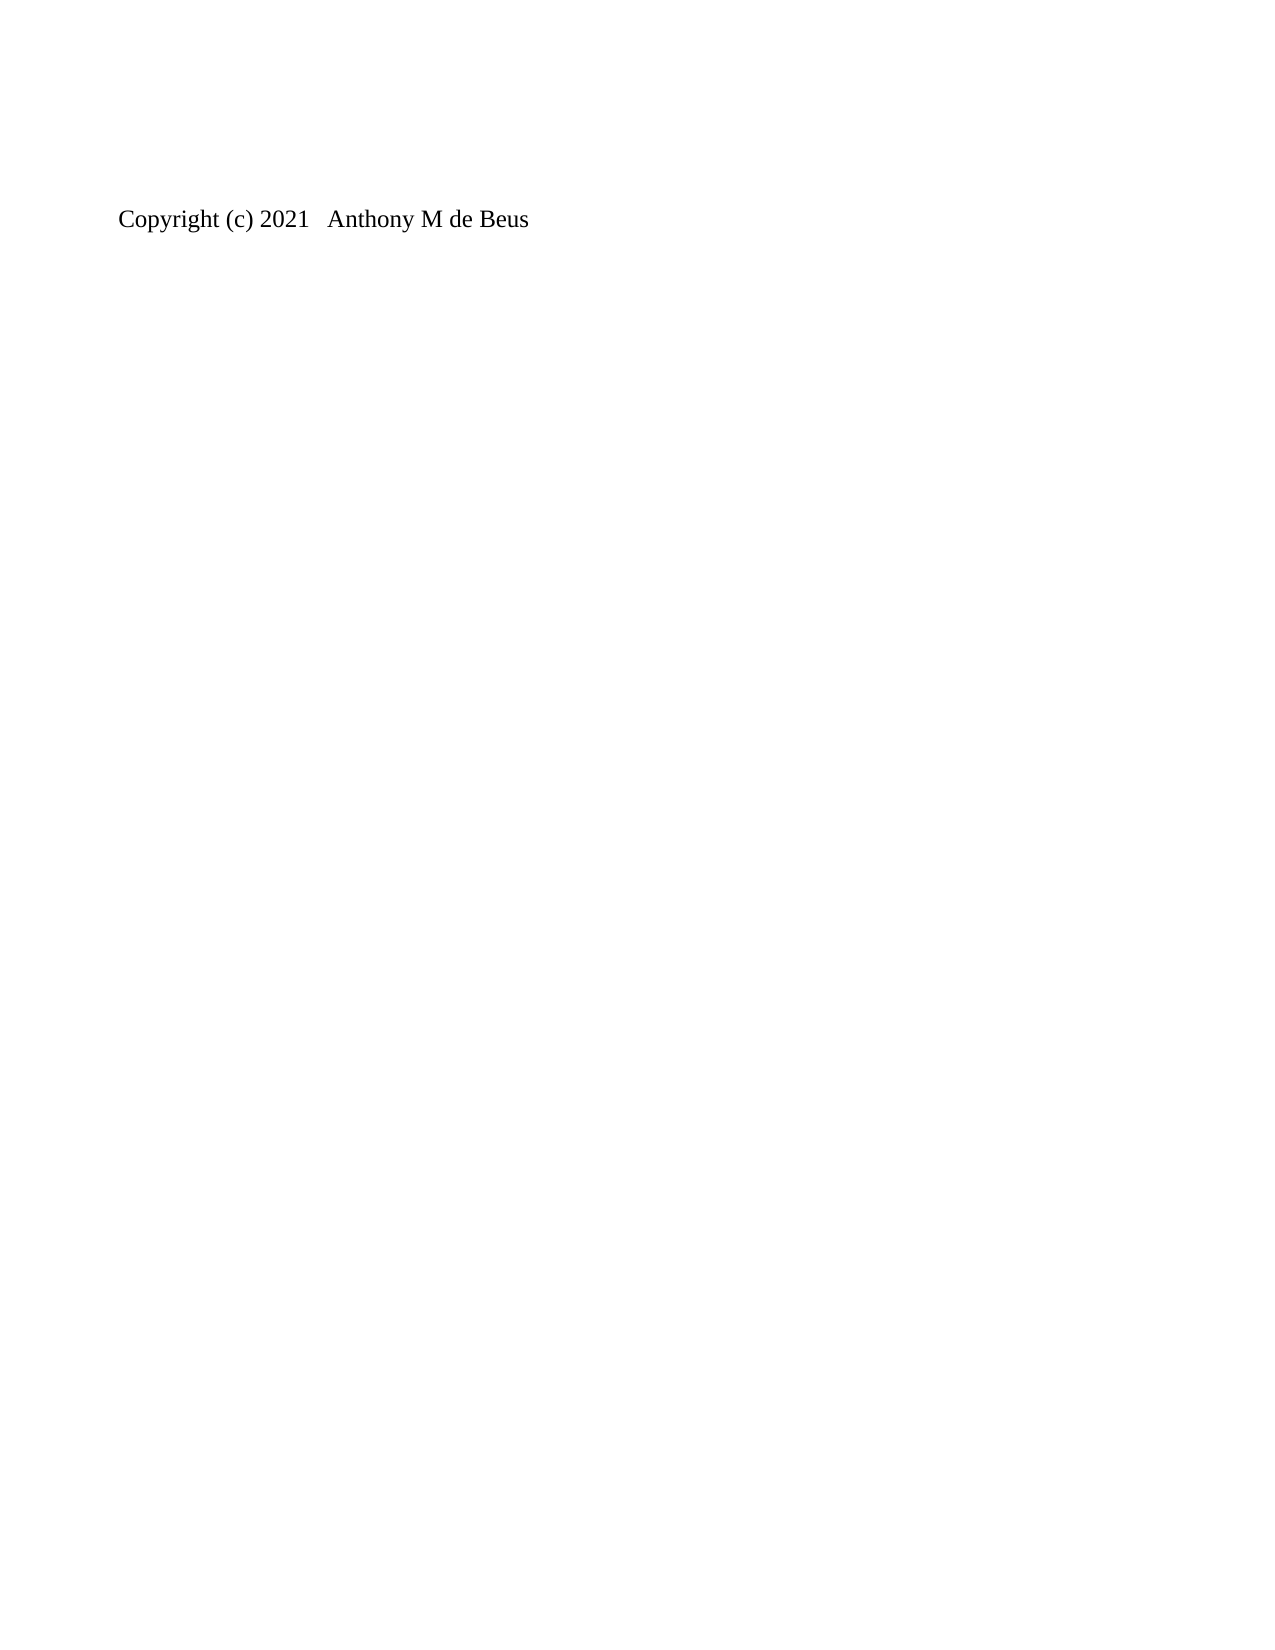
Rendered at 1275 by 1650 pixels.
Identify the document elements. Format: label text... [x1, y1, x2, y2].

text Copyright (c) 2021 Anthony M de Beus [118, 204, 1187, 233]
